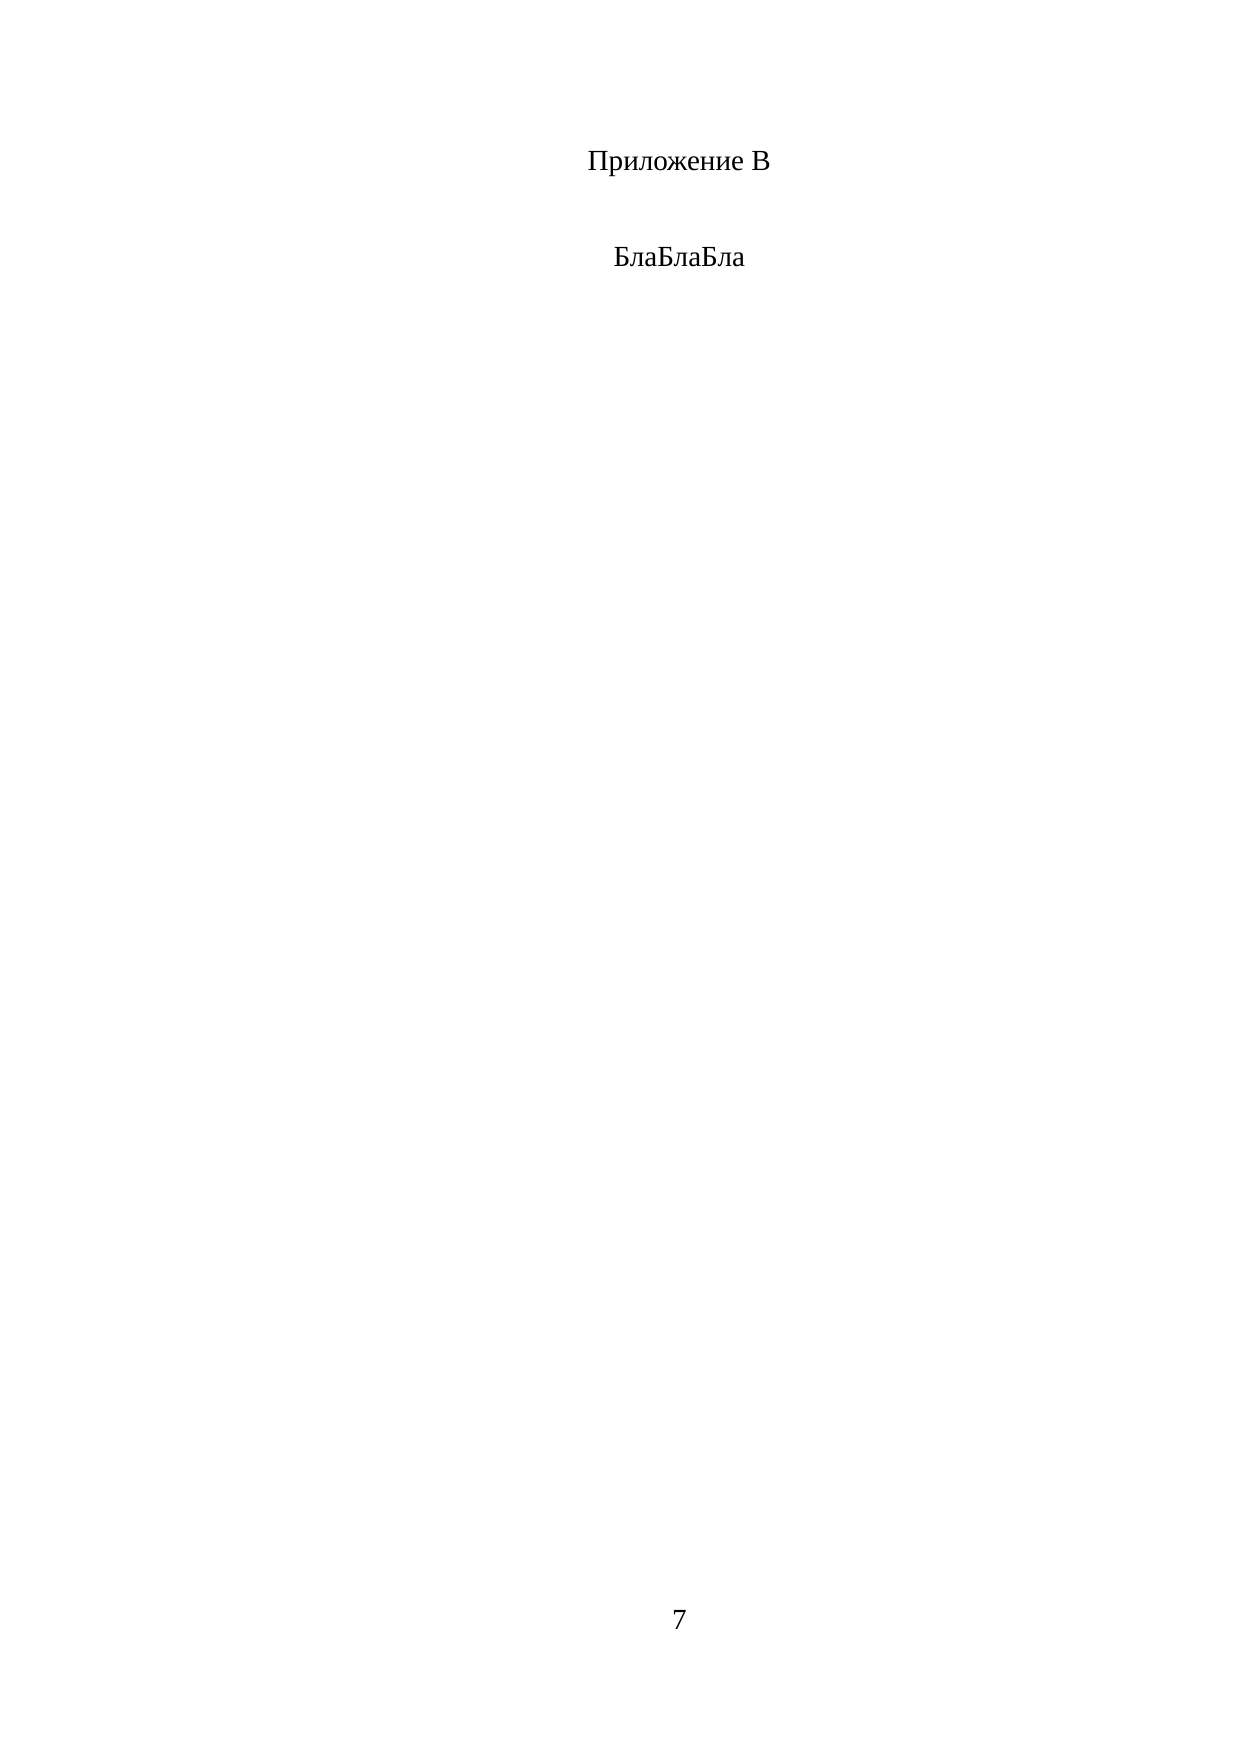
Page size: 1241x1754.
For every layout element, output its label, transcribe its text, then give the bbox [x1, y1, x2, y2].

text БлаБлаБла [177, 239, 1181, 273]
subtitle Приложение В [177, 143, 1181, 177]
